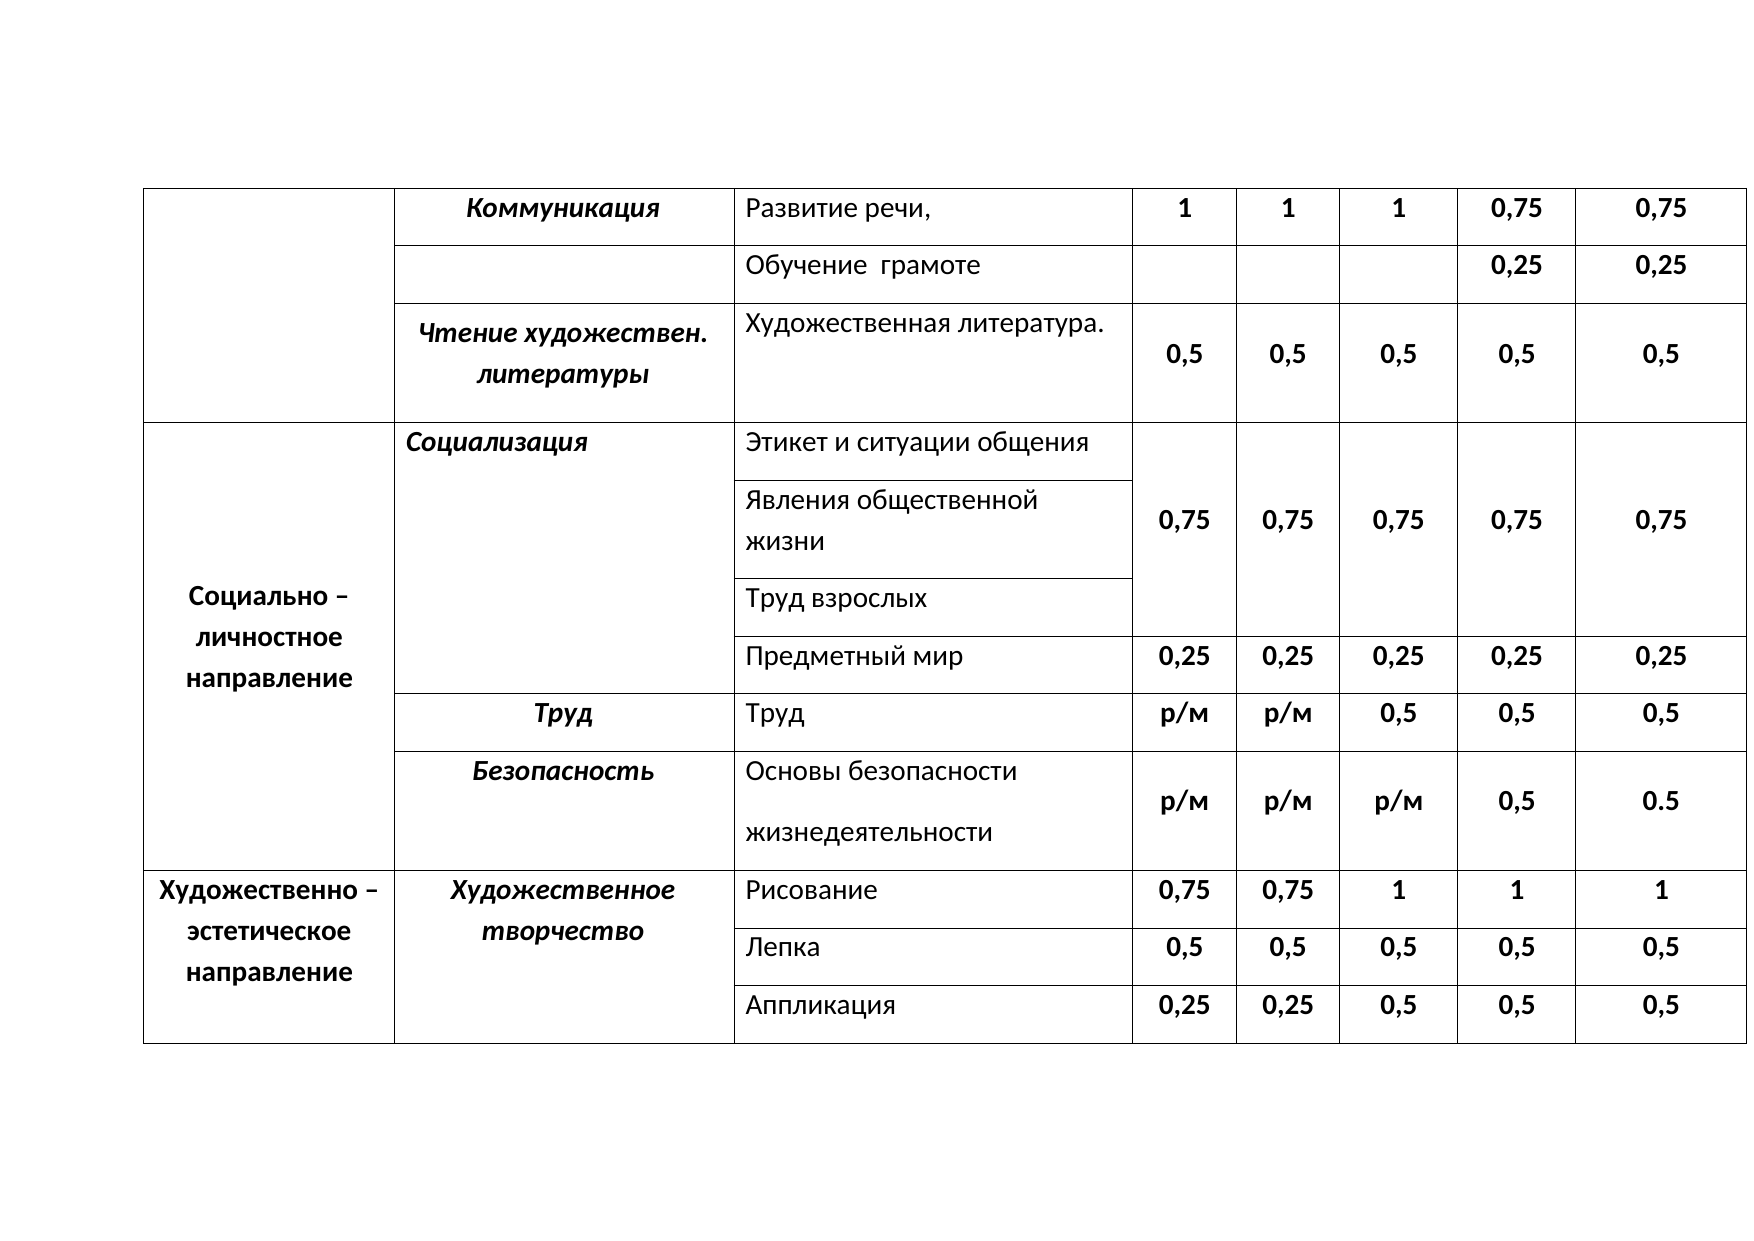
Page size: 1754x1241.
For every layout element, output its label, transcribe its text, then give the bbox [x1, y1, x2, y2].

table_cell р/м [1340, 752, 1457, 870]
table_cell Этикет и ситуации общения [735, 423, 1132, 480]
table_cell 0,5 [1237, 304, 1339, 422]
table_cell Развитие речи, [735, 189, 1132, 245]
table_cell 0,75 [1576, 423, 1746, 636]
table_cell 0,75 [1458, 423, 1575, 636]
table_cell Социализация [395, 423, 734, 693]
table_cell Чтение художествен. литературы [395, 304, 734, 422]
table_cell 0,25 [1458, 246, 1575, 303]
table_cell 0,5 [1133, 304, 1236, 422]
table_cell 0,5 [1458, 694, 1575, 751]
table_cell 0,5 [1237, 929, 1339, 985]
table_cell 0,75 [1340, 423, 1457, 636]
table_cell 0,25 [1237, 986, 1339, 1042]
table_cell 0,75 [1458, 189, 1575, 245]
table_cell Предметный мир [735, 637, 1132, 693]
table_cell 0,5 [1576, 986, 1746, 1042]
table_cell 0,25 [1133, 986, 1236, 1042]
table_cell [144, 189, 394, 422]
table_cell Коммуникация [395, 189, 734, 245]
table_cell 0.5 [1576, 752, 1746, 870]
table_cell Явления общественной жизни [735, 481, 1132, 578]
table_cell 1 [1340, 189, 1457, 245]
table_cell Художественное творчество [395, 871, 734, 1042]
table_cell Основы безопасности жизнедеятельности [735, 752, 1132, 870]
table_cell 0,25 [1576, 246, 1746, 303]
table_cell 1 [1458, 871, 1575, 927]
table_cell 0,5 [1576, 929, 1746, 985]
table_cell р/м [1133, 752, 1236, 870]
table_cell 0,75 [1133, 871, 1236, 927]
table_cell [1133, 246, 1236, 303]
table_cell 0,5 [1458, 304, 1575, 422]
table_cell Художественная литература. [735, 304, 1132, 422]
table_cell [395, 246, 734, 303]
table_cell 1 [1237, 189, 1339, 245]
table_cell 0,5 [1458, 929, 1575, 985]
table_cell 1 [1576, 871, 1746, 927]
table_cell Рисование [735, 871, 1132, 927]
table_cell 1 [1340, 871, 1457, 927]
table_cell 0,75 [1237, 871, 1339, 927]
table_cell 0,25 [1458, 637, 1575, 693]
table_cell 0,75 [1576, 189, 1746, 245]
table_cell Художественно – эстетическое направление [144, 871, 394, 1042]
table_cell 0,5 [1340, 694, 1457, 751]
table_cell 0,5 [1576, 694, 1746, 751]
table_cell 0,5 [1458, 986, 1575, 1042]
table_cell 0,5 [1340, 929, 1457, 985]
table_cell р/м [1237, 694, 1339, 751]
table_cell 0,25 [1237, 637, 1339, 693]
table_cell 0,5 [1340, 304, 1457, 422]
table_cell 0,5 [1340, 986, 1457, 1042]
table_cell р/м [1133, 694, 1236, 751]
table_cell Аппликация [735, 986, 1132, 1042]
table_cell 0,75 [1237, 423, 1339, 636]
table_cell Обучение грамоте [735, 246, 1132, 303]
table_cell Труд [735, 694, 1132, 751]
table_cell 1 [1133, 189, 1236, 245]
table_cell 0,75 [1133, 423, 1236, 636]
table_cell р/м [1237, 752, 1339, 870]
table_cell [1237, 246, 1339, 303]
table_cell 0,25 [1340, 637, 1457, 693]
table_cell Лепка [735, 929, 1132, 985]
table_cell 0,5 [1458, 752, 1575, 870]
table_cell [1340, 246, 1457, 303]
table_cell Труд [395, 694, 734, 751]
table_cell Труд взрослых [735, 579, 1132, 636]
table_cell Социально – личностное направление [144, 423, 394, 870]
table_cell 0,5 [1133, 929, 1236, 985]
table_cell 0,5 [1576, 304, 1746, 422]
table_cell 0,25 [1133, 637, 1236, 693]
table_cell 0,25 [1576, 637, 1746, 693]
table_cell Безопасность [395, 752, 734, 870]
